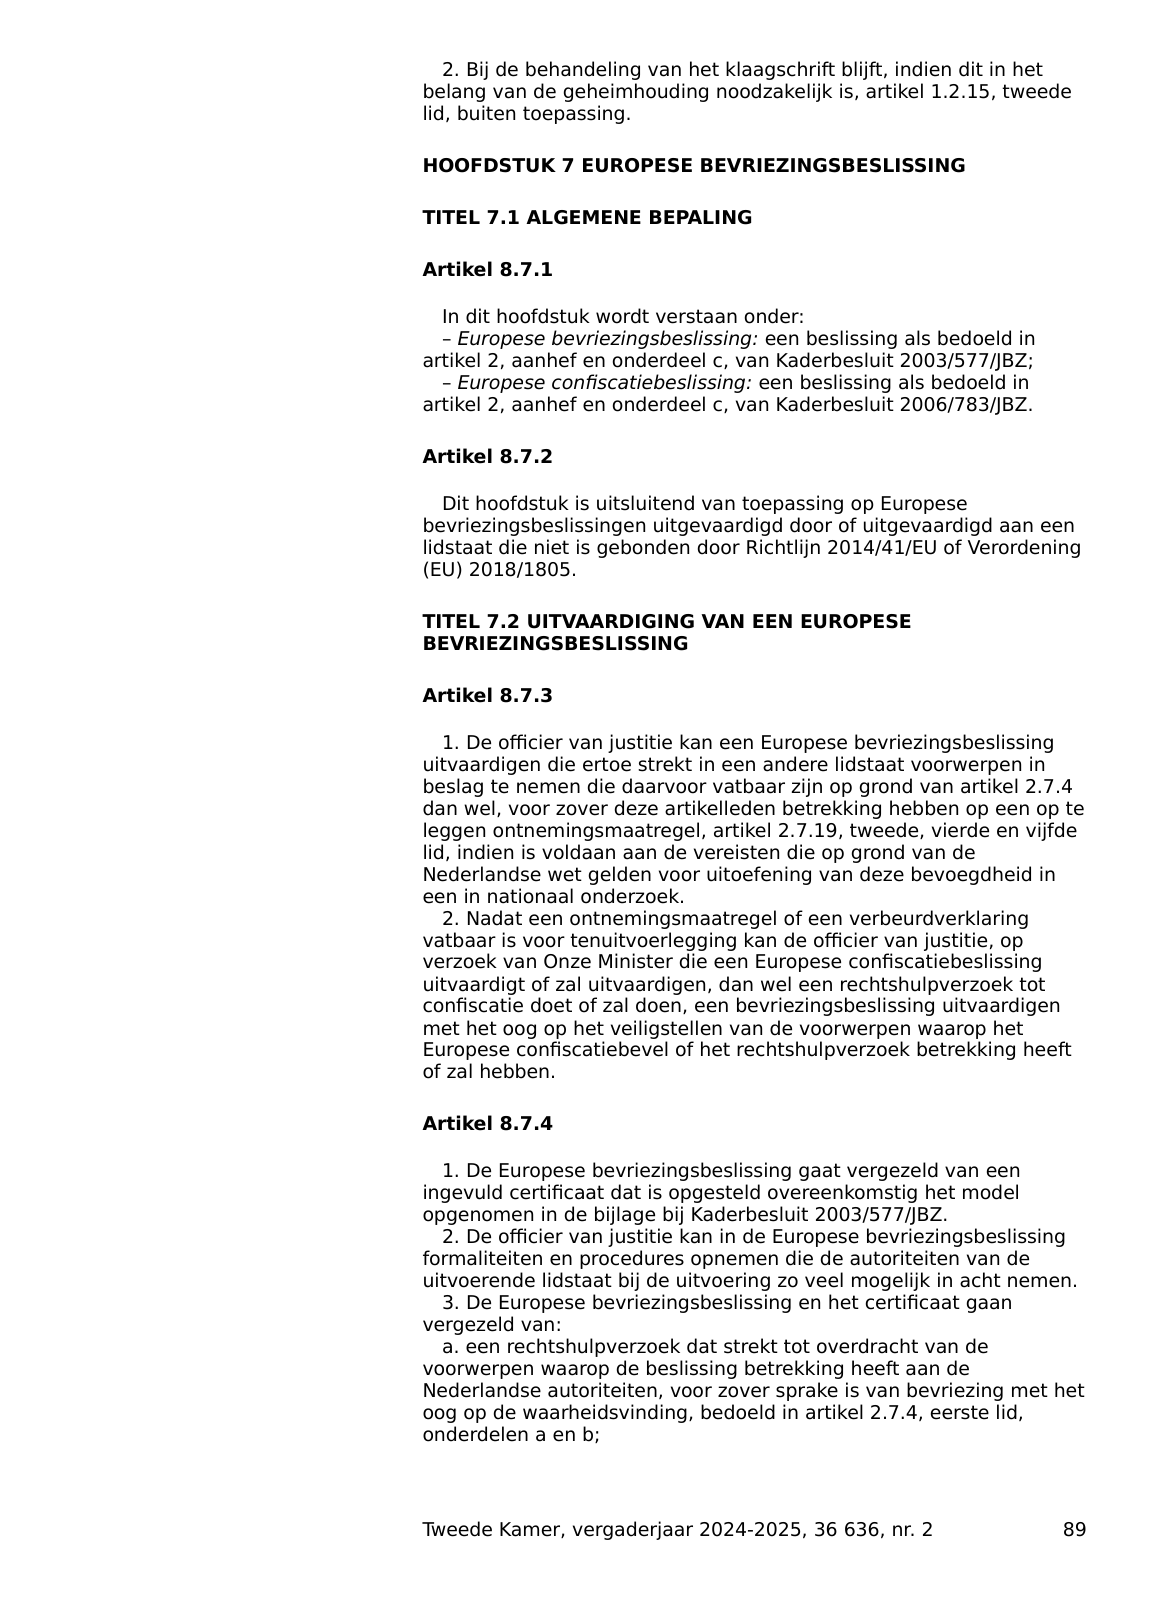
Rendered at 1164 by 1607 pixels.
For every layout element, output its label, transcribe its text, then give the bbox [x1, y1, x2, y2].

subtitle TITEL 7.1 ALGEMENE BEPALING [422, 207, 1087, 229]
text In dit hoofdstuk wordt verstaan onder: [422, 306, 1087, 328]
subtitle TITEL 7.2 UITVAARDIGING VAN EEN EUROPESE BEVRIEZINGSBESLISSING [422, 611, 1087, 655]
text 2. Nadat een ontnemingsmaatregel of een verbeurdverklaring vatbaar is voor tenuitvoerlegging kan de officier van justitie, op verzoek van Onze Minister die een Europese confiscatiebeslissing uitvaardigt of zal uitvaardigen, dan wel een rechtshulpverzoek tot confiscatie doet of zal doen, een bevriezingsbeslissing uitvaardigen met het oog op het veiligstellen van de voorwerpen waarop het Europese confiscatiebevel of het rechtshulpverzoek betrekking heeft of zal hebben. [422, 907, 1087, 1083]
subtitle Artikel 8.7.2 [422, 446, 1087, 468]
text 1. De Europese bevriezingsbeslissing gaat vergezeld van een ingevuld certificaat dat is opgesteld overeenkomstig het model opgenomen in de bijlage bij Kaderbesluit 2003/577/JBZ. [422, 1160, 1087, 1226]
text 2. De officier van justitie kan in de Europese bevriezingsbeslissing formaliteiten en procedures opnemen die de autoriteiten van de uitvoerende lidstaat bij de uitvoering zo veel mogelijk in acht nemen. [422, 1226, 1087, 1292]
subtitle Artikel 8.7.4 [422, 1113, 1087, 1135]
text 1. De officier van justitie kan een Europese bevriezingsbeslissing uitvaardigen die ertoe strekt in een andere lidstaat voorwerpen in beslag te nemen die daarvoor vatbaar zijn op grond van artikel 2.7.4 dan wel, voor zover deze artikelleden betrekking hebben op een op te leggen ontnemingsmaatregel, artikel 2.7.19, tweede, vierde en vijfde lid, indien is voldaan aan de vereisten die op grond van de Nederlandse wet gelden voor uitoefening van deze bevoegdheid in een in nationaal onderzoek. [422, 732, 1087, 907]
text a. een rechtshulpverzoek dat strekt tot overdracht van de voorwerpen waarop de beslissing betrekking heeft aan de Nederlandse autoriteiten, voor zover sprake is van bevriezing met het oog op de waarheidsvinding, bedoeld in artikel 2.7.4, eerste lid, onderdelen a en b; [422, 1336, 1087, 1446]
text Dit hoofdstuk is uitsluitend van toepassing op Europese bevriezingsbeslissingen uitgevaardigd door of uitgevaardigd aan een lidstaat die niet is gebonden door Richtlijn 2014/41/EU of Verordening (EU) 2018/1805. [422, 493, 1087, 581]
text 2. Bij de behandeling van het klaagschrift blijft, indien dit in het belang van de geheimhouding noodzakelijk is, artikel 1.2.15, tweede lid, buiten toepassing. [422, 59, 1087, 125]
subtitle Artikel 8.7.1 [422, 259, 1087, 281]
text – Europese bevriezingsbeslissing: een beslissing als bedoeld in artikel 2, aanhef en onderdeel c, van Kaderbesluit 2003/577/JBZ; [422, 328, 1087, 372]
text – Europese confiscatiebeslissing: een beslissing als bedoeld in artikel 2, aanhef en onderdeel c, van Kaderbesluit 2006/783/JBZ. [422, 372, 1087, 416]
subtitle Artikel 8.7.3 [422, 685, 1087, 707]
subtitle HOOFDSTUK 7 EUROPESE BEVRIEZINGSBESLISSING [422, 155, 1087, 177]
text 3. De Europese bevriezingsbeslissing en het certificaat gaan vergezeld van: [422, 1292, 1087, 1336]
